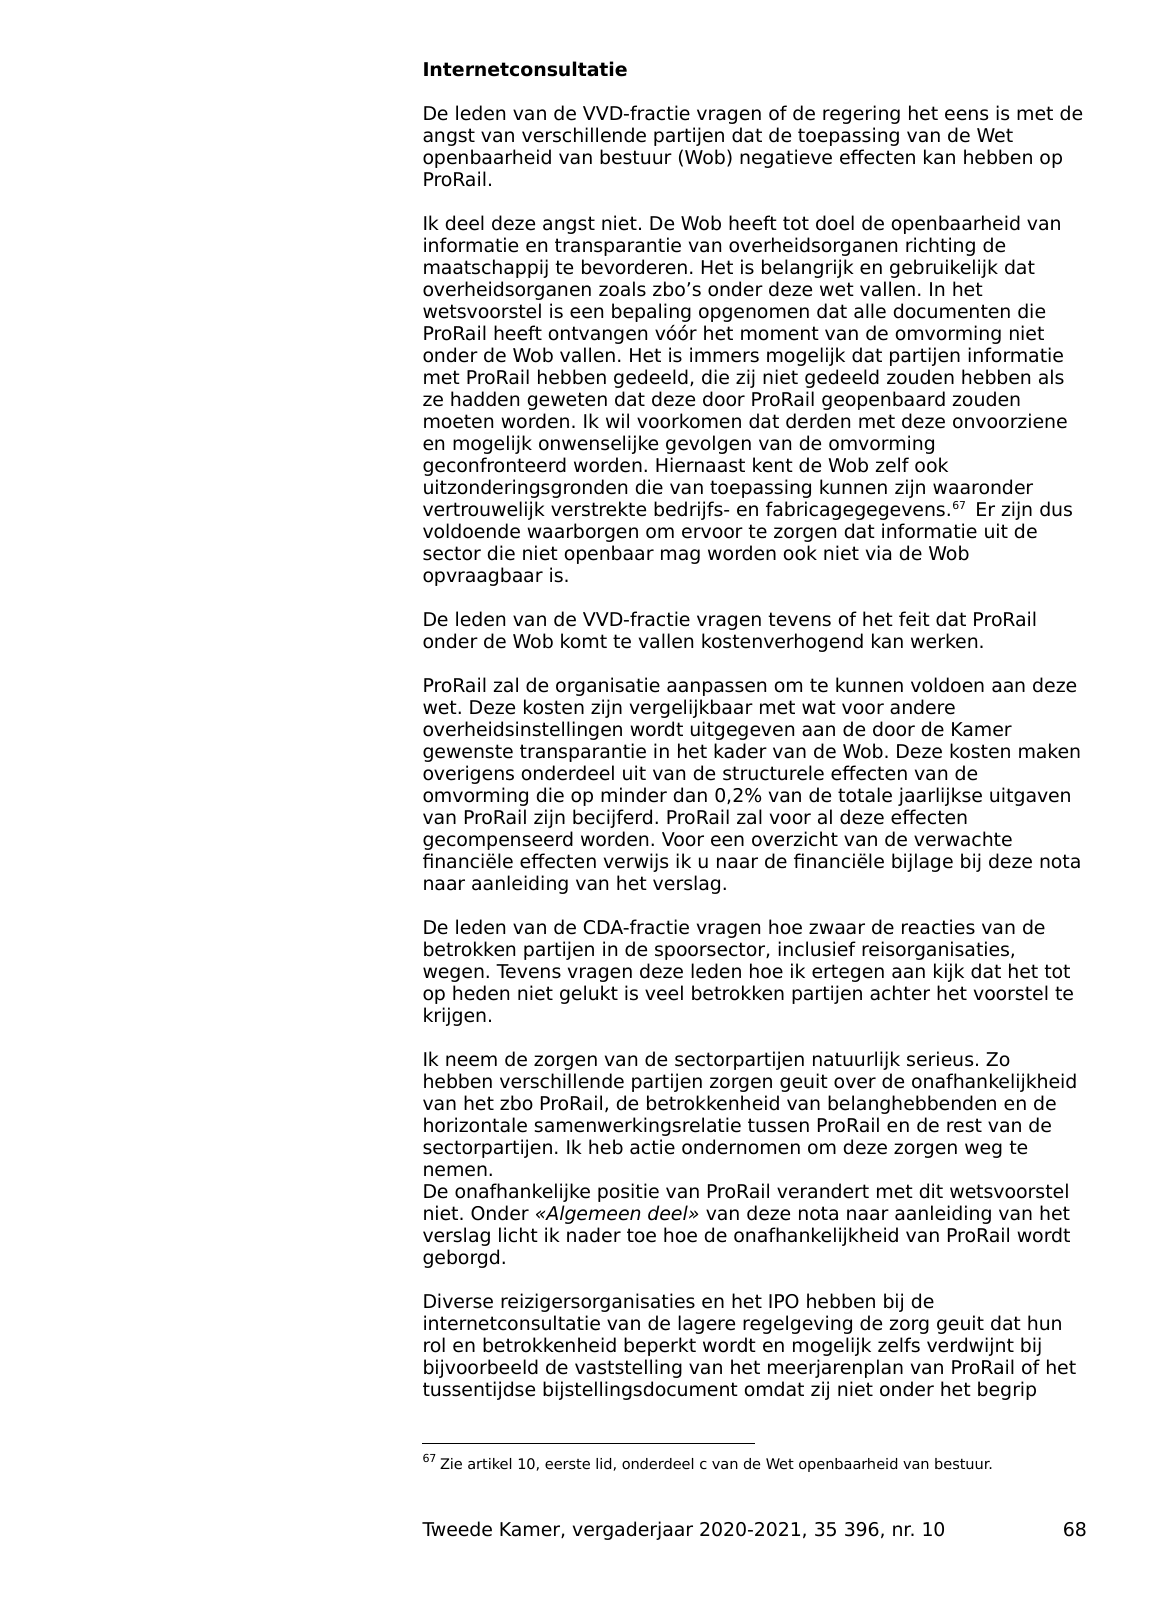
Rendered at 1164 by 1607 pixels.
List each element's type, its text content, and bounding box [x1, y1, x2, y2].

text De leden van de VVD-fractie vragen of de regering het eens is met de angst van verschillende partijen dat de toepassing van de Wet openbaarheid van bestuur (Wob) negatieve effecten kan hebben op ProRail. [422, 103, 1087, 191]
subtitle Internetconsultatie [422, 59, 1087, 81]
text De leden van de VVD-fractie vragen tevens of het feit dat ProRail onder de Wob komt te vallen kostenverhogend kan werken. [422, 609, 1087, 653]
text De leden van de CDA-fractie vragen hoe zwaar de reacties van de betrokken partijen in de spoorsector, inclusief reisorganisaties, wegen. Tevens vragen deze leden hoe ik ertegen aan kijk dat het tot op heden niet gelukt is veel betrokken partijen achter het voorstel te krijgen. [422, 917, 1087, 1027]
text Ik neem de zorgen van de sectorpartijen natuurlijk serieus. Zo hebben verschillende partijen zorgen geuit over de onafhankelijkheid van het zbo ProRail, de betrokkenheid van belanghebbenden en de horizontale samenwerkingsrelatie tussen ProRail en de rest van de sectorpartijen. Ik heb actie ondernomen om deze zorgen weg te nemen. [422, 1049, 1087, 1181]
text Ik deel deze angst niet. De Wob heeft tot doel de openbaarheid van informatie en transparantie van overheidsorganen richting de maatschappij te bevorderen. Het is belangrijk en gebruikelijk dat overheidsorganen zoals zbo’s onder deze wet vallen. In het wetsvoorstel is een bepaling opgenomen dat alle documenten die ProRail heeft ontvangen vóór het moment van de omvorming niet onder de Wob vallen. Het is immers mogelijk dat partijen informatie met ProRail hebben gedeeld, die zij niet gedeeld zouden hebben als ze hadden geweten dat deze door ProRail geopenbaard zouden moeten worden. Ik wil voorkomen dat derden met deze onvoorziene en mogelijk onwenselijke gevolgen van de omvorming geconfronteerd worden. Hiernaast kent de Wob zelf ook uitzonderingsgronden die van toepassing kunnen zijn waaronder vertrouwelijk verstrekte bedrijfs- en fabricagegegevens. Er zijn dus voldoende waarborgen om ervoor te zorgen dat informatie uit de sector die niet openbaar mag worden ook niet via de Wob opvraagbaar is. [422, 213, 1087, 587]
text Diverse reizigersorganisaties en het IPO hebben bij de internetconsultatie van de lagere regelgeving de zorg geuit dat hun rol en betrokkenheid beperkt wordt en mogelijk zelfs verdwijnt bij bijvoorbeeld de vaststelling van het meerjarenplan van ProRail of het tussentijdse bijstellingsdocument omdat zij niet onder het begrip [422, 1291, 1087, 1401]
text Zie artikel 10, eerste lid, onderdeel c van de Wet openbaarheid van bestuur. [422, 1452, 1087, 1474]
text ProRail zal de organisatie aanpassen om te kunnen voldoen aan deze wet. Deze kosten zijn vergelijkbaar met wat voor andere overheidsinstellingen wordt uitgegeven aan de door de Kamer gewenste transparantie in het kader van de Wob. Deze kosten maken overigens onderdeel uit van de structurele effecten van de omvorming die op minder dan 0,2% van de totale jaarlijkse uitgaven van ProRail zijn becijferd. ProRail zal voor al deze effecten gecompenseerd worden. Voor een overzicht van de verwachte financiële effecten verwijs ik u naar de financiële bijlage bij deze nota naar aanleiding van het verslag. [422, 675, 1087, 895]
text De onafhankelijke positie van ProRail verandert met dit wetsvoorstel niet. Onder «Algemeen deel» van deze nota naar aanleiding van het verslag licht ik nader toe hoe de onafhankelijkheid van ProRail wordt geborgd. [422, 1181, 1087, 1269]
